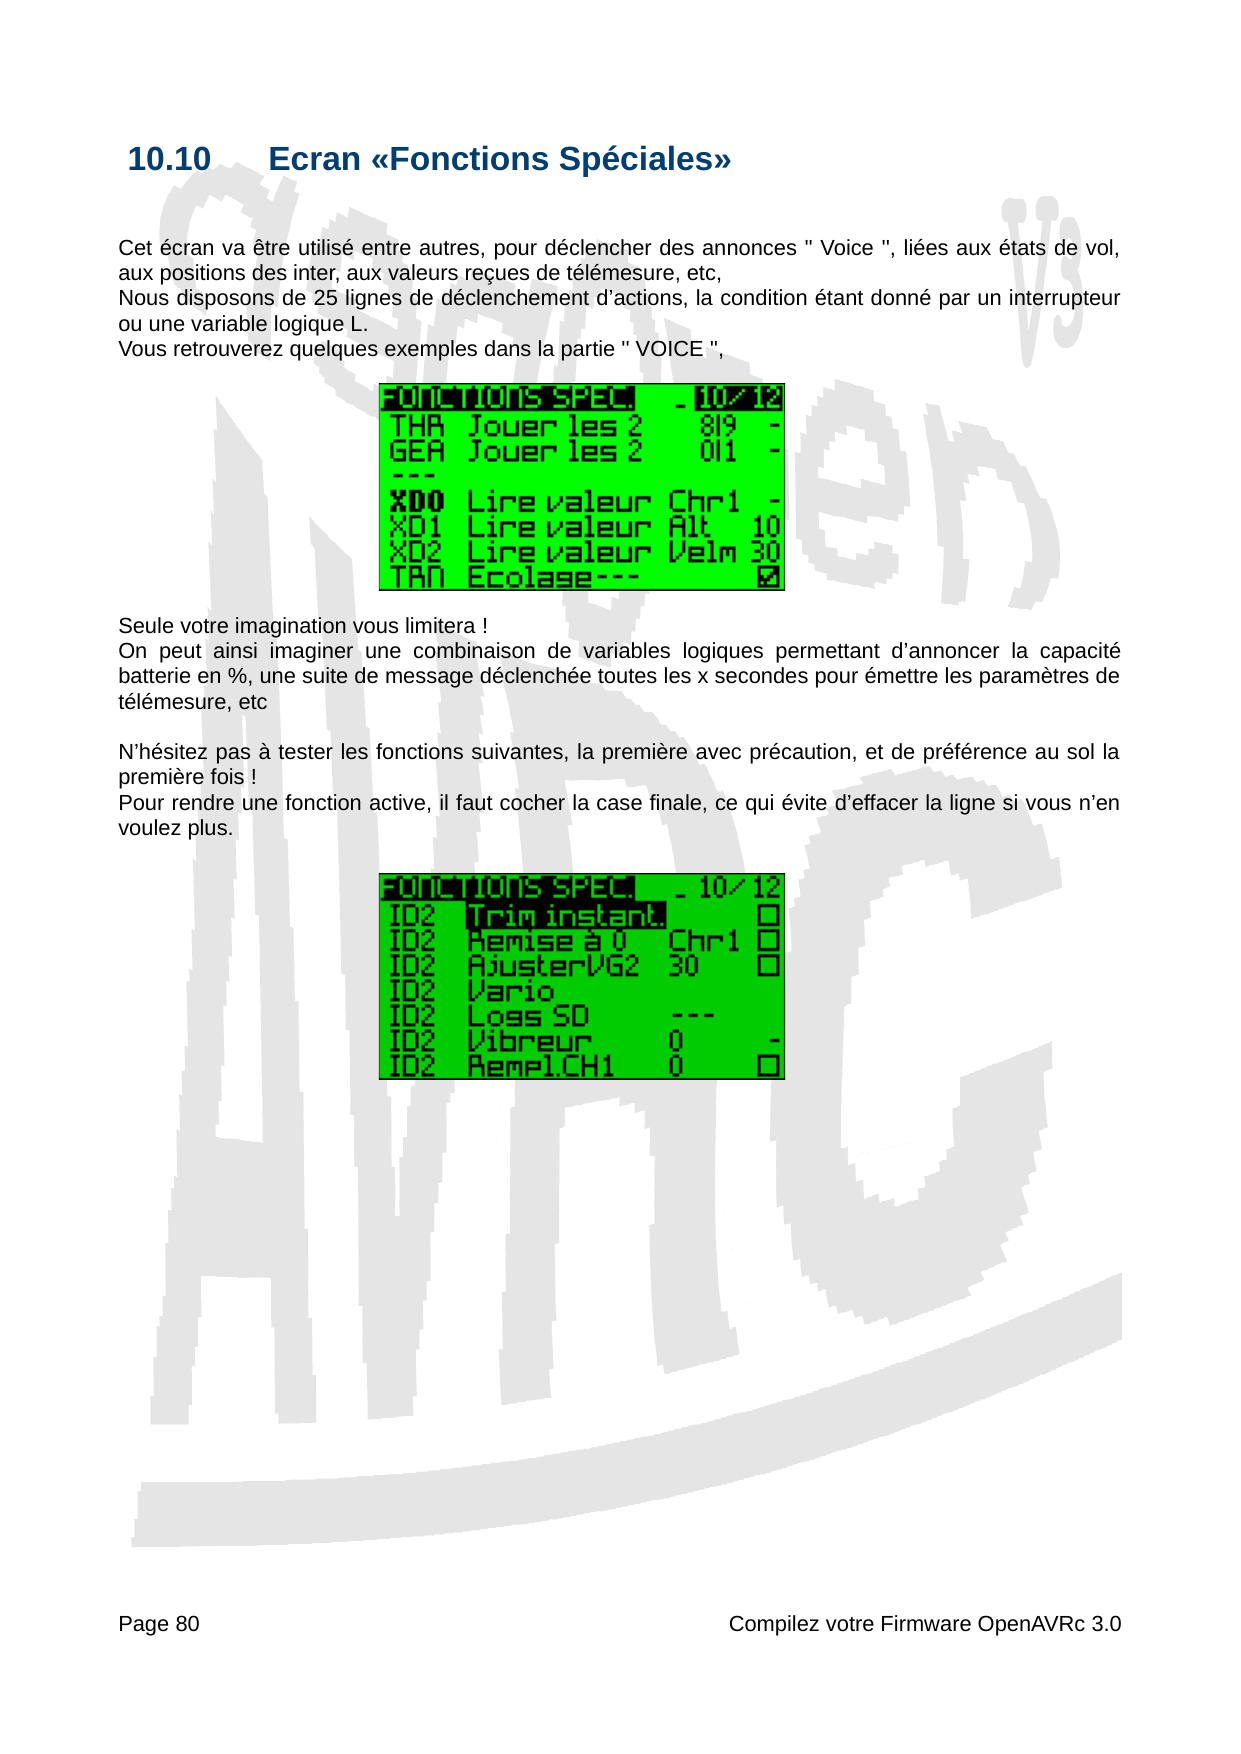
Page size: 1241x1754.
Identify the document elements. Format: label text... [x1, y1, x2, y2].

text Nous disposons de 25 lignes de déclenchement d’actions, la condition étant donné par un interrupteur ou une variable logique L. [118, 285, 1122, 336]
text Pour rendre une fonction active, il faut cocher la case finale, ce qui évite d’effacer la ligne si vous n’en voulez plus. [118, 789, 1122, 840]
picture [378, 873, 786, 1080]
text Cet écran va être utilisé entre autres, pour déclencher des annonces '' Voice '', liées aux états de vol, aux positions des inter, aux valeurs reçues de télémesure, etc, [118, 235, 1122, 285]
text On peut ainsi imaginer une combinaison de variables logiques permettant d’annoncer la capacité batterie en %, une suite de message déclenchée toutes les x secondes pour émettre les paramètres de télémesure, etc [118, 638, 1122, 714]
subtitle Ecran «Fonctions Spéciales» [118, 139, 1122, 178]
text Vous retrouverez quelques exemples dans la partie '' VOICE '', [118, 336, 1122, 361]
text Seule votre imagination vous limitera ! [118, 613, 1122, 638]
picture [378, 383, 786, 591]
text N’hésitez pas à tester les fonctions suivantes, la première avec précaution, et de préférence au sol la première fois ! [118, 739, 1122, 789]
